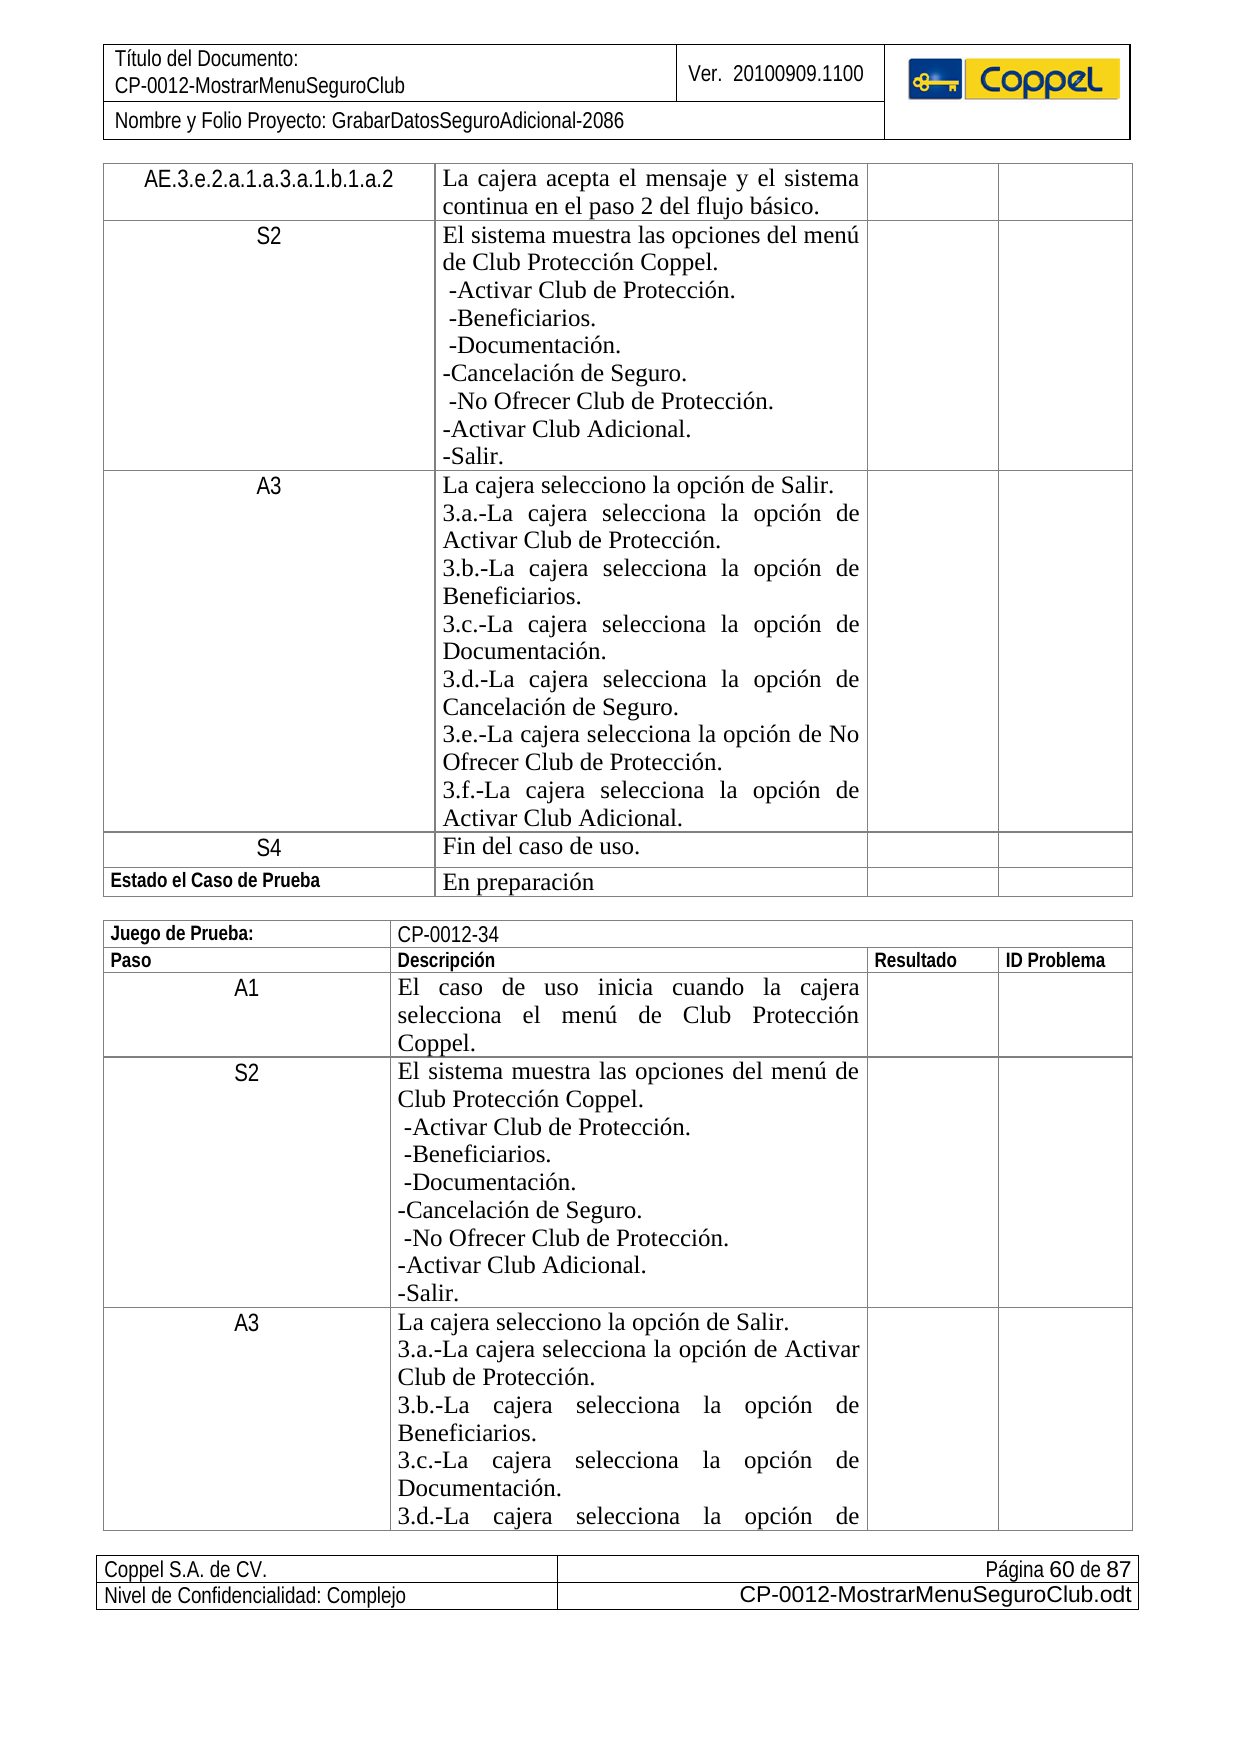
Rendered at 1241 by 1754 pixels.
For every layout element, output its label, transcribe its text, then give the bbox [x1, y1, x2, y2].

table_cell Fin del caso de uso. [436, 833, 867, 867]
table_cell ID Problema [999, 948, 1132, 972]
table_cell Descripción [391, 948, 867, 972]
table_cell [999, 1308, 1132, 1529]
table_cell [999, 973, 1132, 1056]
table_cell S2 [104, 221, 434, 470]
table_cell [868, 868, 998, 896]
table_cell El sistema muestra las opciones del menú de Club Protección Coppel. -Activar Club de Protección. -Beneficiarios. -Documentación. -Cancelación de Seguro. -No Ofrecer Club de Protección. -Activar Club Adicional. -Salir. [391, 1058, 867, 1307]
table_cell La cajera acepta el mensaje y el sistema continua en el paso 2 del flujo básico. [436, 164, 867, 220]
table_cell [868, 1308, 998, 1529]
table_cell [868, 221, 998, 470]
table_cell A3 [104, 1308, 390, 1529]
table_cell S4 [104, 833, 434, 867]
table_cell La cajera selecciono la opción de Salir. 3.a.-La cajera selecciona la opción de Activar Club de Protección. 3.b.-La cajera selecciona la opción de Beneficiarios. 3.c.-La cajera selecciona la opción de Documentación. 3.d.-La cajera selecciona la opción de Cancelación de Seguro. 3.e.-La cajera selecciona la opción de No Ofrecer Club de Protección. 3.f.-La cajera selecciona la opción de Activar Club Adicional. [436, 471, 867, 831]
table_cell Paso [104, 948, 390, 972]
table_header CP-0012-34 [391, 921, 1132, 947]
table_cell La cajera selecciono la opción de Salir. 3.a.-La cajera selecciona la opción de Activar Club de Protección. 3.b.-La cajera selecciona la opción de Beneficiarios. 3.c.-La cajera selecciona la opción de Documentación. 3.d.-La cajera selecciona la opción de [391, 1308, 867, 1529]
table_cell [868, 164, 998, 220]
table_header Juego de Prueba: [104, 921, 390, 947]
table_cell S2 [104, 1058, 390, 1307]
table_cell [868, 471, 998, 831]
table_cell A1 [104, 973, 390, 1056]
table_cell [999, 471, 1132, 831]
table_cell [999, 833, 1132, 867]
table_cell Resultado [868, 948, 998, 972]
table_cell [999, 164, 1132, 220]
table_cell AE.3.e.2.a.1.a.3.a.1.b.1.a.2 [104, 164, 434, 220]
table_cell [999, 868, 1132, 896]
table_cell En preparación [436, 868, 867, 896]
table_cell Estado el Caso de Prueba [104, 868, 434, 896]
table_cell [868, 973, 998, 1056]
table_cell [999, 221, 1132, 470]
table_cell [868, 1058, 998, 1307]
table_cell A3 [104, 471, 434, 831]
table_cell [999, 1058, 1132, 1307]
table_cell El sistema muestra las opciones del menú de Club Protección Coppel. -Activar Club de Protección. -Beneficiarios. -Documentación. -Cancelación de Seguro. -No Ofrecer Club de Protección. -Activar Club Adicional. -Salir. [436, 221, 867, 470]
table_cell [868, 833, 998, 867]
table_cell El caso de uso inicia cuando la cajera selecciona el menú de Club Protección Coppel. [391, 973, 867, 1056]
